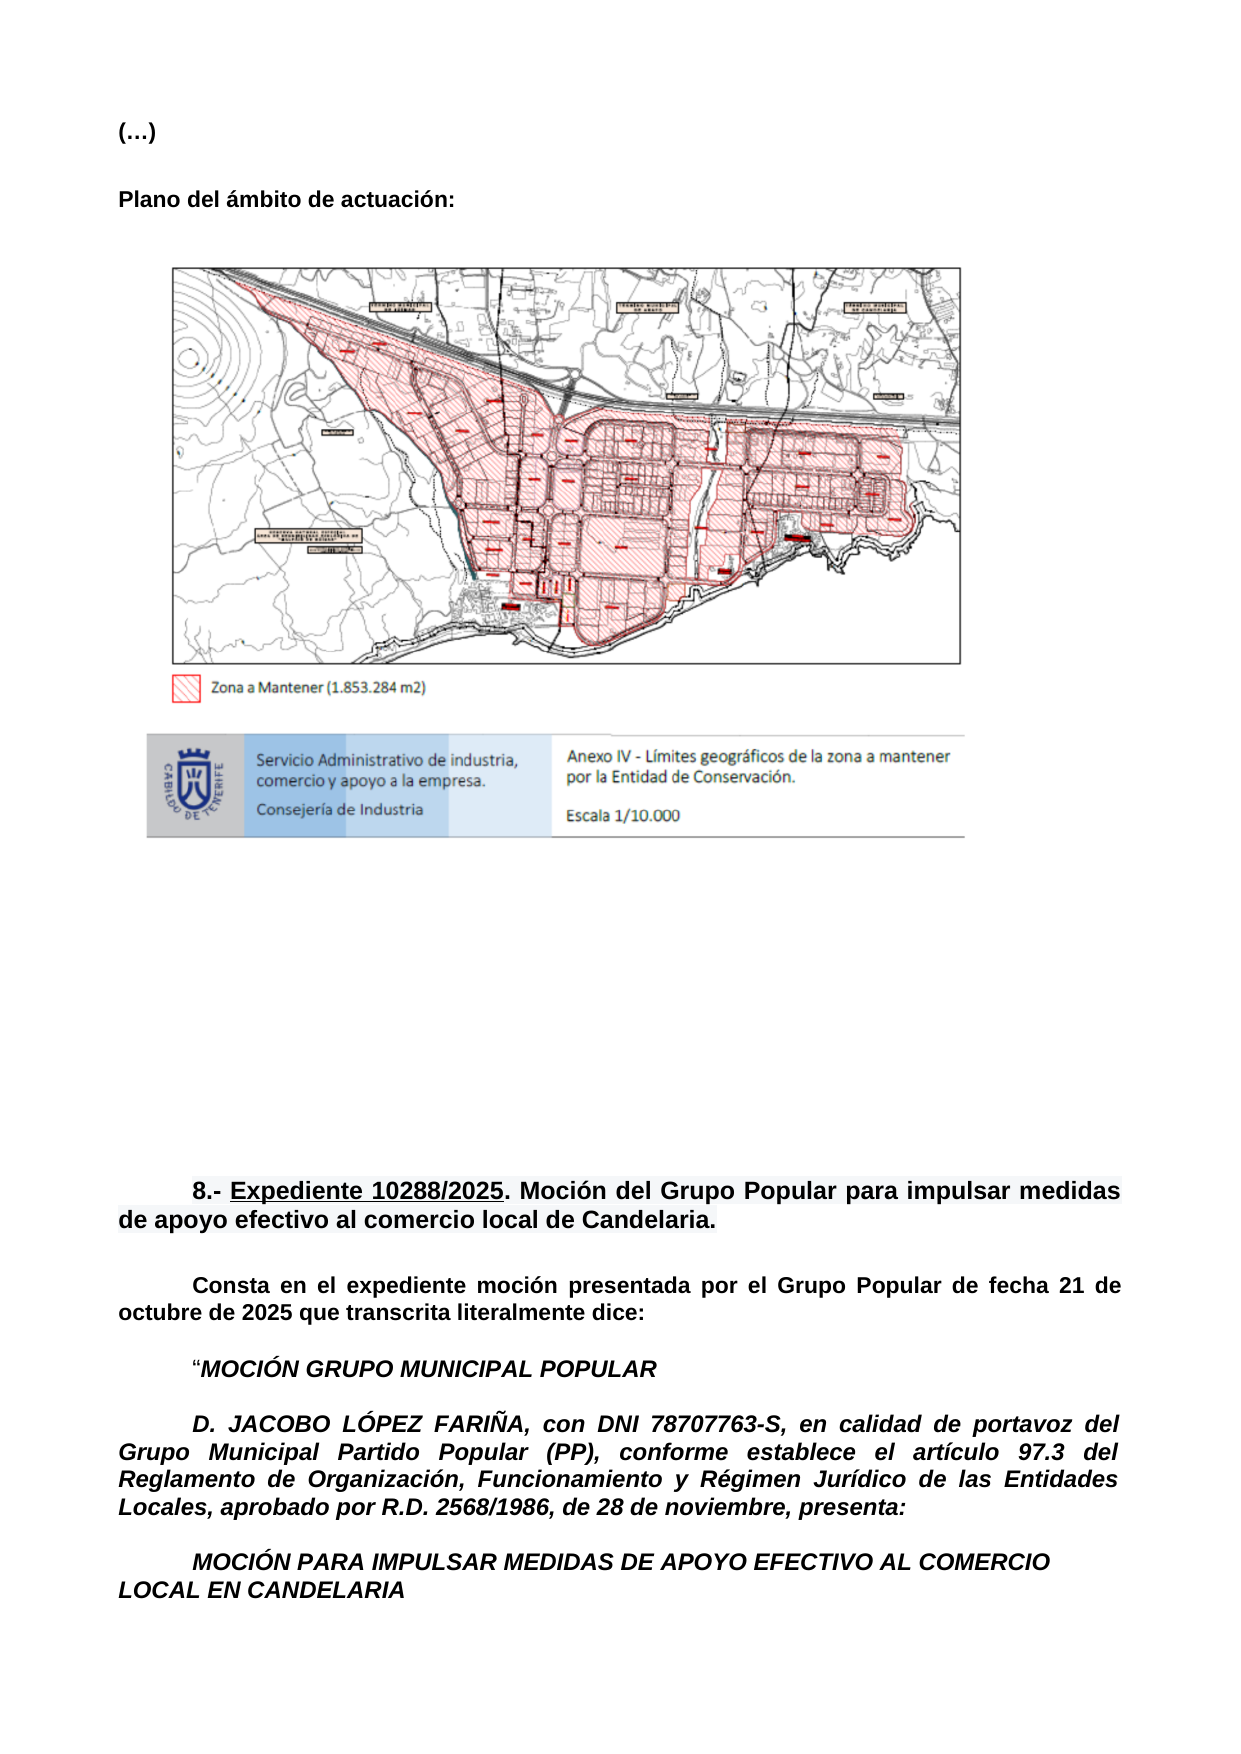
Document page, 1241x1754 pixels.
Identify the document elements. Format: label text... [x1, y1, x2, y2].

text 8.- Expediente 10288/2025. Moción del Grupo Popular para impulsar medidas de apoyo efectivo al comercio local de Candelaria. [118, 1176, 1122, 1233]
text D. JACOBO LÓPEZ FARIÑA, con DNI 78707763-S, en calidad de portavoz del Grupo Municipal Partido Popular (PP), conforme establece el artículo 97.3 del Reglamento de Organización, Funcionamiento y Régimen Jurídico de las Entidades Locales, aprobado por R.D. 2568/1986, de 28 de noviembre, presenta: [118, 1410, 1122, 1520]
text “MOCIÓN GRUPO MUNICIPAL POPULAR [118, 1354, 1122, 1382]
text Consta en el expediente moción presentada por el Grupo Popular de fecha 21 de octubre de 2025 que transcrita literalmente dice: [118, 1272, 1122, 1325]
text MOCIÓN PARA IMPULSAR MEDIDAS DE APOYO EFECTIVO AL COMERCIO LOCAL EN CANDELARIA [118, 1548, 1122, 1603]
text Plano del ámbito de actuación: [118, 186, 1122, 212]
text (…) [118, 118, 1122, 144]
